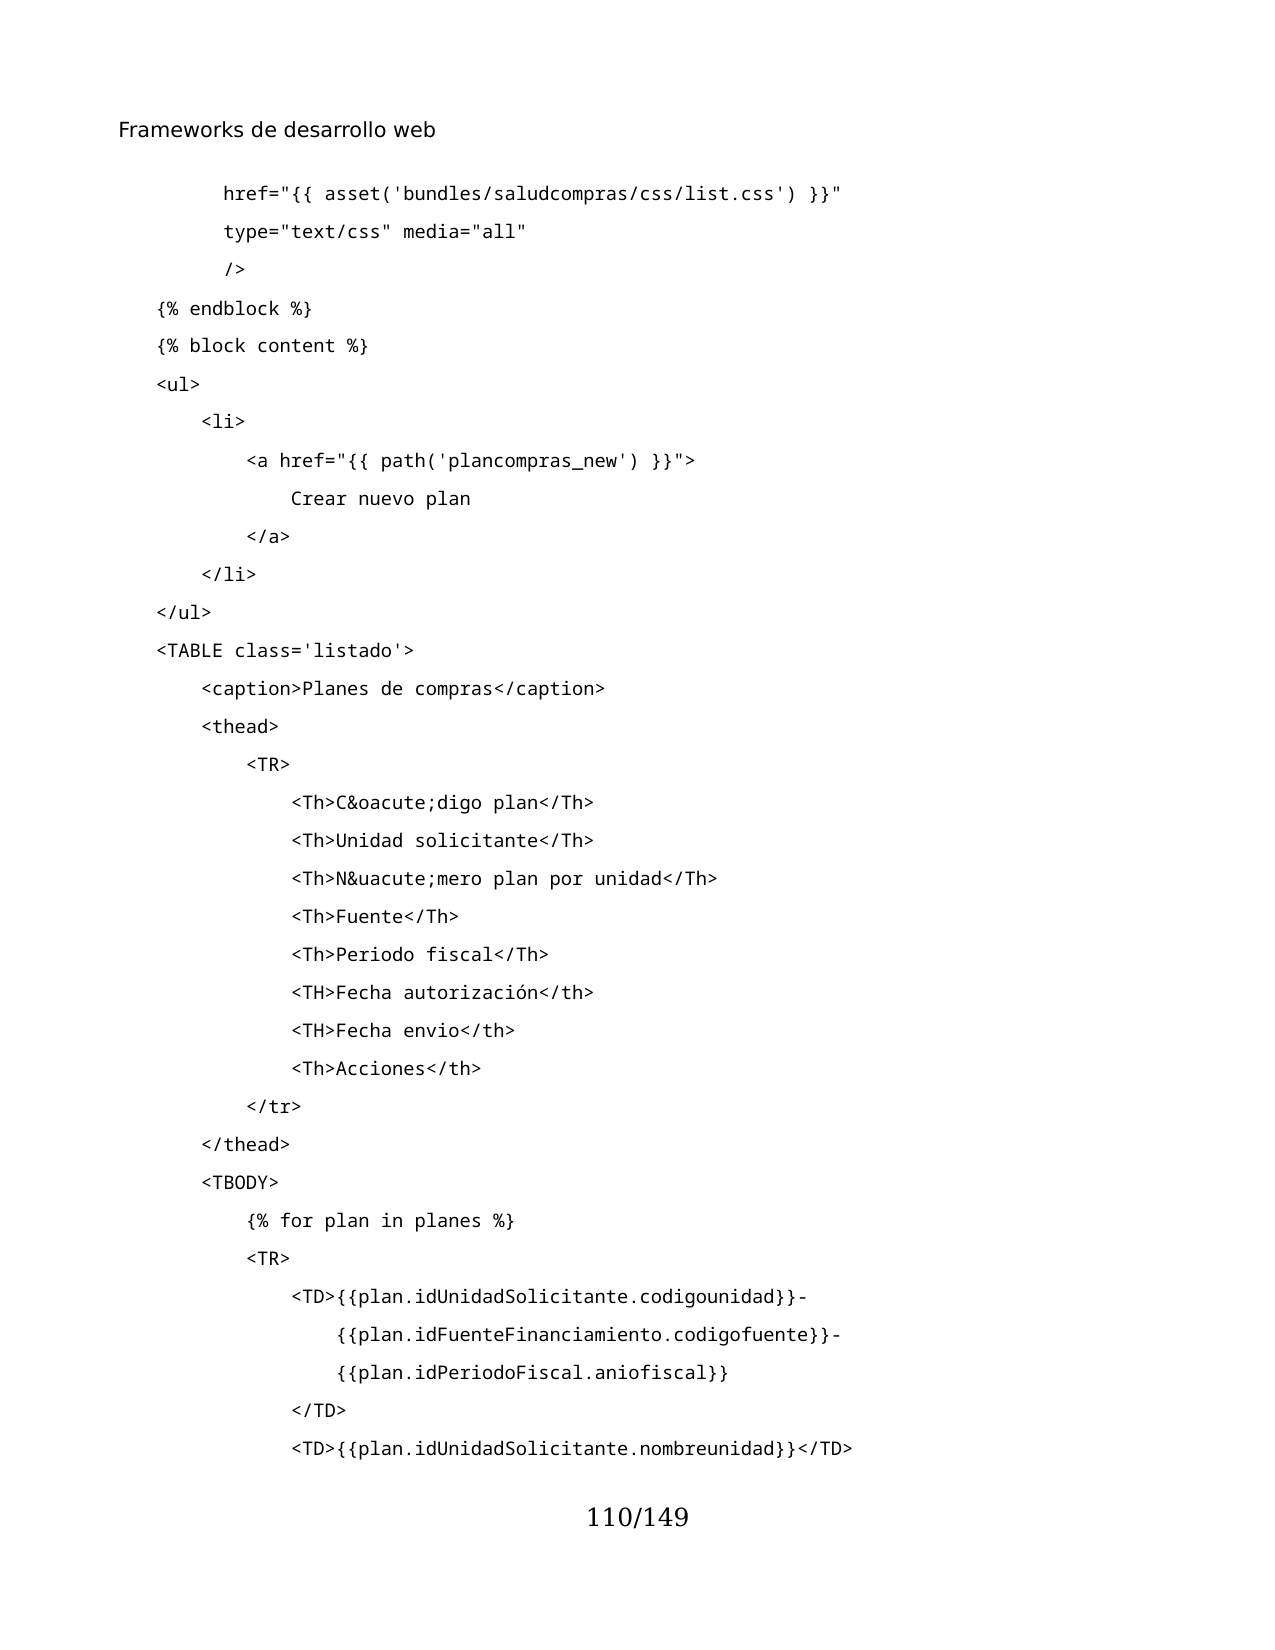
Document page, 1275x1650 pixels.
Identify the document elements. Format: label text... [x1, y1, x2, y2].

text {{plan.idPeriodoFiscal.aniofiscal}} [118, 1359, 1157, 1385]
text <TH>Fecha envio</th> [118, 1017, 1157, 1043]
text {% for plan in planes %} [118, 1207, 1157, 1233]
text {% endblock %} [118, 295, 1157, 320]
text <TH>Fecha autorización</th> [118, 979, 1157, 1005]
text Crear nuevo plan [118, 485, 1157, 510]
text <Th>Unidad solicitante</Th> [118, 827, 1157, 853]
text <TBODY> [118, 1169, 1157, 1195]
text <TR> [118, 751, 1157, 777]
text <Th>Periodo fiscal</Th> [118, 941, 1157, 967]
text <caption>Planes de compras</caption> [118, 675, 1157, 701]
text href="{{ asset('bundles/saludcompras/css/list.css') }}" [118, 181, 1157, 206]
text {{plan.idFuenteFinanciamiento.codigofuente}}- [118, 1321, 1157, 1347]
text <Th>N&uacute;mero plan por unidad</Th> [118, 865, 1157, 891]
text <ul> [118, 371, 1157, 396]
text <Th>Fuente</Th> [118, 903, 1157, 929]
text <thead> [118, 713, 1157, 738]
text </thead> [118, 1131, 1157, 1157]
text </tr> [118, 1093, 1157, 1119]
text <a href="{{ path('plancompras_new') }}"> [118, 447, 1157, 472]
text </ul> [118, 599, 1157, 624]
text <Th>C&oacute;digo plan</Th> [118, 789, 1157, 814]
text <Th>Acciones</th> [118, 1055, 1157, 1081]
text <TR> [118, 1245, 1157, 1271]
text {% block content %} [118, 333, 1157, 358]
text <TD>{{plan.idUnidadSolicitante.codigounidad}}- [118, 1283, 1157, 1309]
text <TD>{{plan.idUnidadSolicitante.nombreunidad}}</TD> [118, 1435, 1157, 1461]
text </TD> [118, 1397, 1157, 1423]
text <TABLE class='listado'> [118, 637, 1157, 662]
text type="text/css" media="all" [118, 219, 1157, 244]
text </li> [118, 561, 1157, 586]
text </a> [118, 523, 1157, 548]
text <li> [118, 409, 1157, 434]
text /> [118, 257, 1157, 282]
